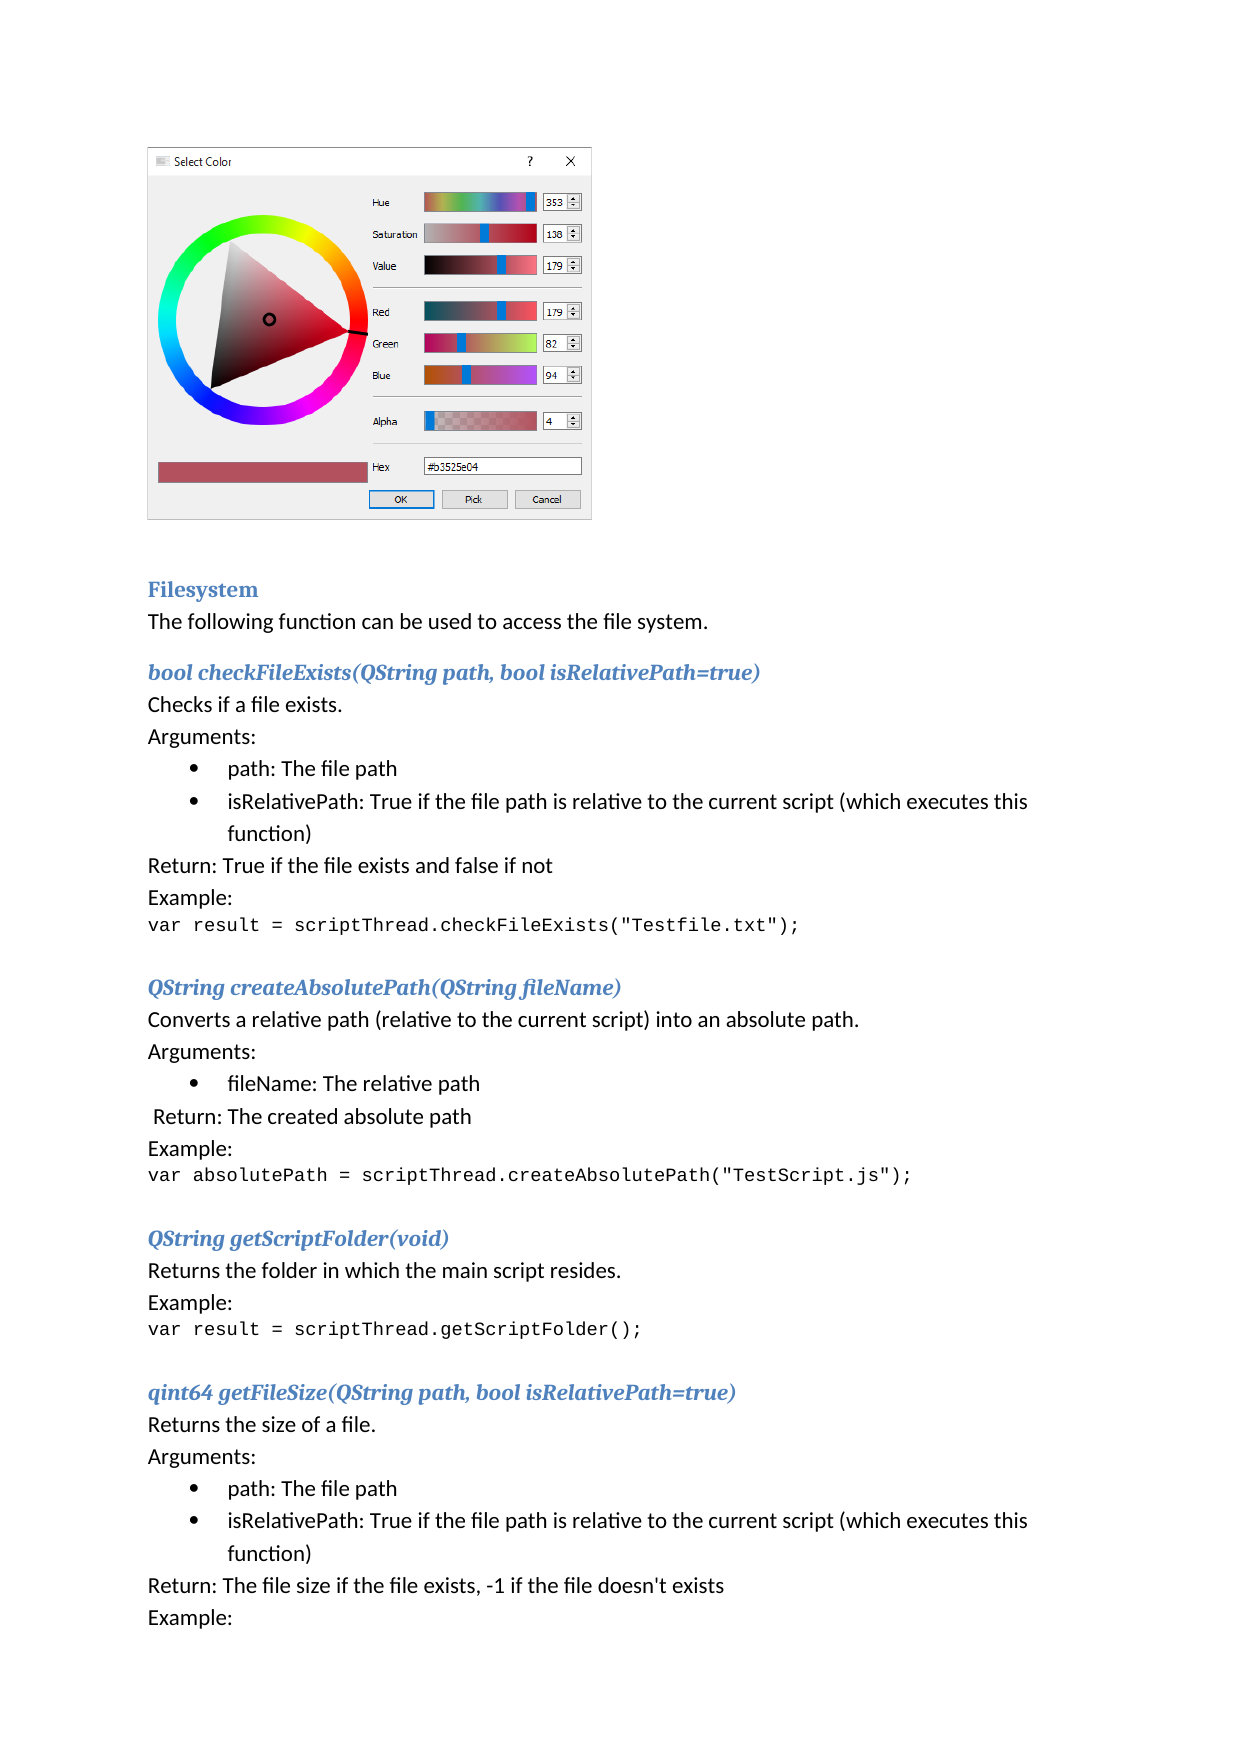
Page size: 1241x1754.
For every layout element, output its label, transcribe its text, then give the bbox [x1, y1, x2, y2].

text Return: The created absolute path [148, 1102, 1093, 1130]
list isRelativePath: True if the file path is relative to the current script (which executes this function) [190, 787, 1093, 847]
text Converts a relative path (relative to the current script) into an absolute path. [148, 1005, 1093, 1033]
text Return: The file size if the file exists, -1 if the file doesn't exists [148, 1571, 1093, 1599]
text The following function can be used to access the file system. [148, 607, 1093, 635]
subtitle Filesystem [148, 577, 1093, 603]
text Example: [148, 1134, 1093, 1162]
text Returns the size of a file. [148, 1410, 1093, 1438]
subtitle QString createAbsolutePath(QString fileName) [148, 975, 1093, 1001]
list isRelativePath: True if the file path is relative to the current script (which executes this function) [190, 1506, 1093, 1567]
subtitle qint64 getFileSize(QString path, bool isRelativePath=true) [148, 1380, 1093, 1406]
subtitle bool checkFileExists(QString path, bool isRelativePath=true) [148, 660, 1093, 686]
text Arguments: [148, 1037, 1093, 1065]
text Returns the folder in which the main script resides. [148, 1256, 1093, 1284]
text Example: [148, 1288, 1093, 1316]
list path: The file path [190, 754, 1093, 783]
text Checks if a file exists. [148, 690, 1093, 718]
list fileName: The relative path [190, 1069, 1093, 1098]
list path: The file path [190, 1474, 1093, 1502]
subtitle QString getScriptFolder(void) [148, 1226, 1093, 1252]
picture [147, 147, 592, 520]
text Return: True if the file exists and false if not [148, 851, 1093, 879]
text Arguments: [148, 1442, 1093, 1470]
text var absolutePath = scriptThread.createAbsolutePath("TestScript.js"); [148, 1166, 1093, 1187]
text var result = scriptThread.checkFileExists("Testfile.txt"); [148, 916, 1093, 937]
text Example: [148, 883, 1093, 911]
text Arguments: [148, 722, 1093, 750]
text var result = scriptThread.getScriptFolder(); [148, 1320, 1093, 1341]
text Example: [148, 1603, 1093, 1631]
